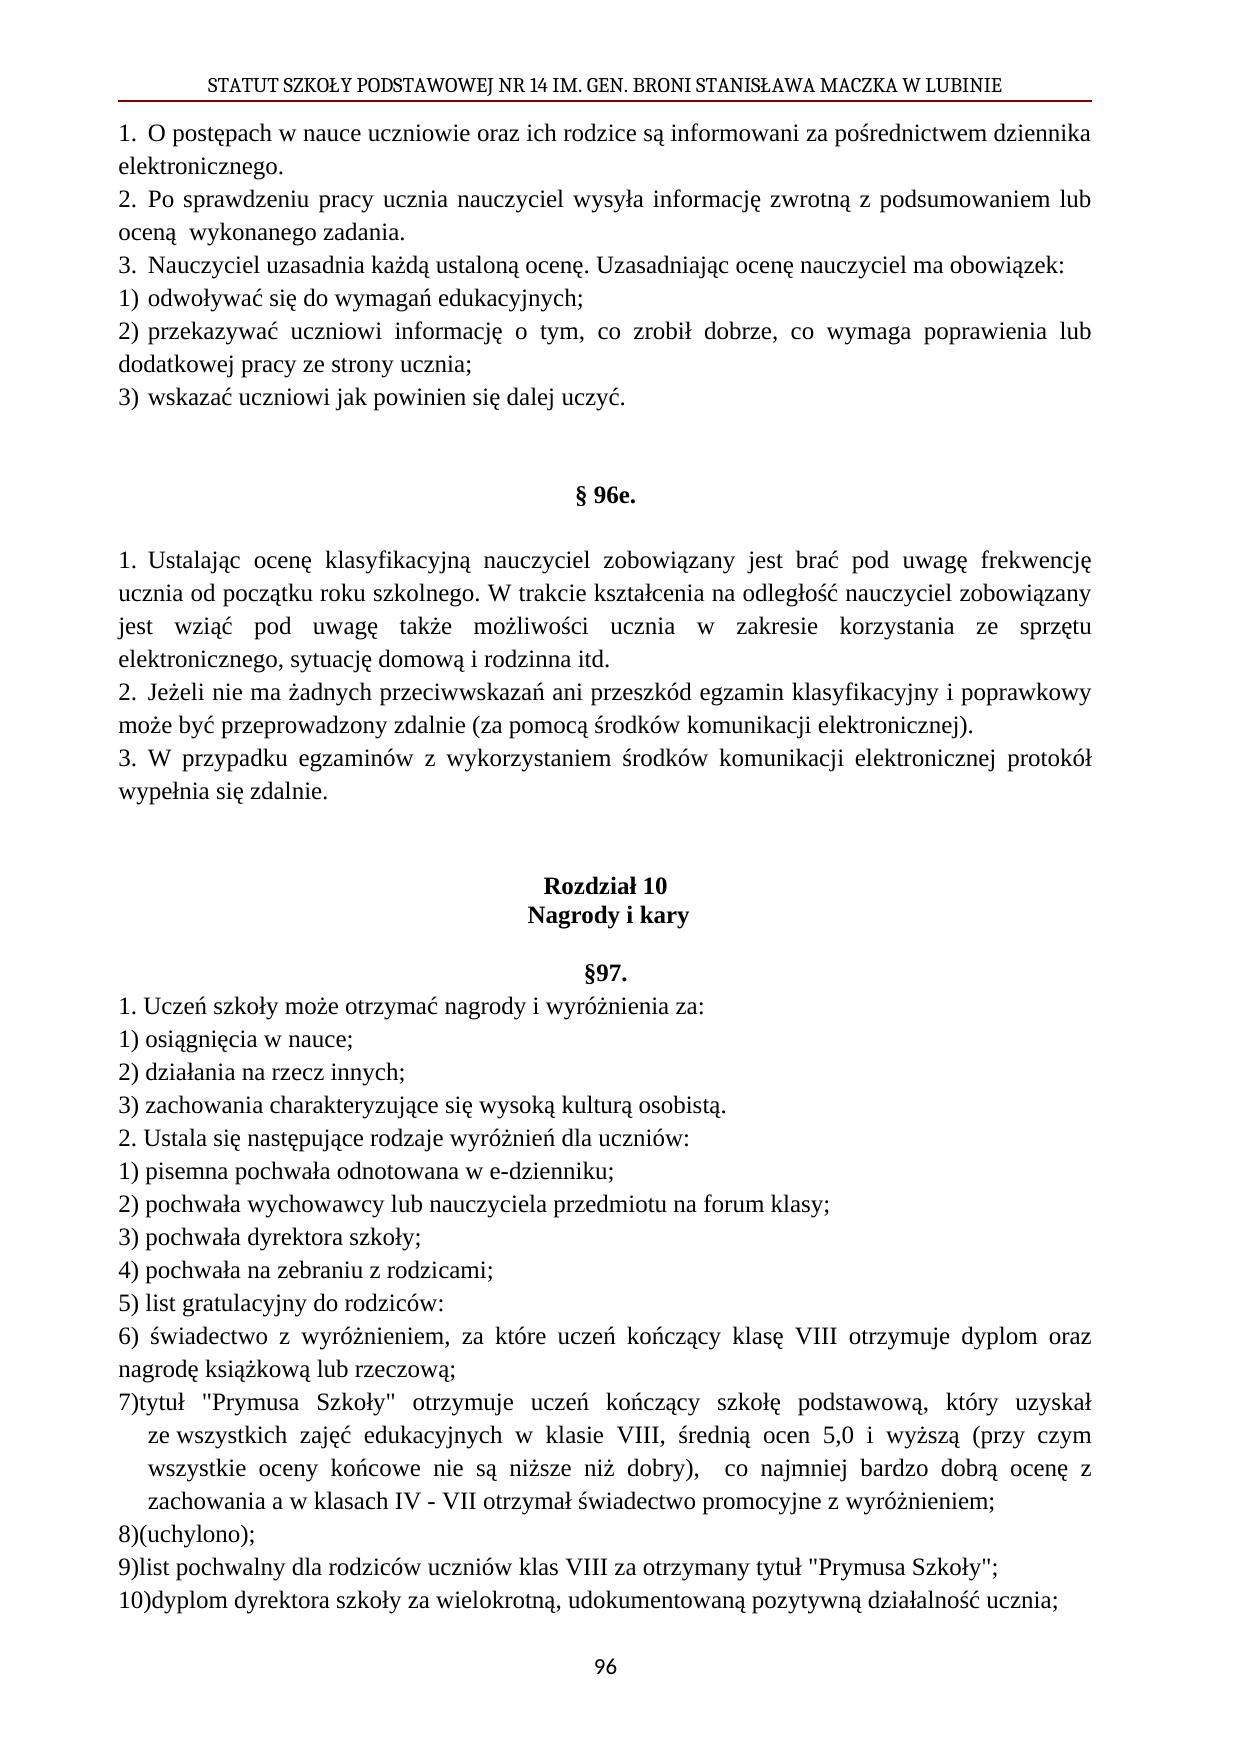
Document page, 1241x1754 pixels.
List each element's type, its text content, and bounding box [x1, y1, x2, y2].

text 7)tytuł "Prymusa Szkoły" otrzymuje uczeń kończący szkołę podstawową, który uzyskał ze wszystkich zajęć edukacyjnych w klasie VIII, średnią ocen 5,0 i wyższą (przy czym wszystkie oceny końcowe nie są niższe niż dobry), co najmniej bardzo dobrą ocenę z zachowania a w klasach IV - VII otrzymał świadectwo promocyjne z wyróżnieniem; [118, 1387, 1092, 1515]
text 1) osiągnięcia w nauce; [118, 1024, 1092, 1053]
text 3) wskazać uczniowi jak powinien się dalej uczyć. [118, 382, 1092, 411]
text 4) pochwała na zebraniu z rodzicami; [118, 1255, 1092, 1284]
text 2) działania na rzecz innych; [118, 1057, 1092, 1086]
text 3) zachowania charakteryzujące się wysoką kulturą osobistą. [118, 1090, 1092, 1119]
text 2) przekazywać uczniowi informację o tym, co zrobił dobrze, co wymaga poprawienia lub dodatkowej pracy ze strony ucznia; [118, 316, 1092, 378]
text 5) list gratulacyjny do rodziców: [118, 1288, 1092, 1317]
text 2. Jeżeli nie ma żadnych przeciwwskazań ani przeszkód egzamin klasyfikacyjny i poprawkowy może być przeprowadzony zdalnie (za pomocą środków komunikacji elektronicznej). [118, 677, 1092, 739]
text 1) pisemna pochwała odnotowana w e-dzienniku; [118, 1156, 1092, 1185]
text 9)list pochwalny dla rodziców uczniów klas VIII za otrzymany tytuł "Prymusa Szkoły"; [118, 1552, 1092, 1581]
text 3. W przypadku egzaminów z wykorzystaniem środków komunikacji elektronicznej protokół wypełnia się zdalnie. [118, 743, 1092, 805]
text 2) pochwała wychowawcy lub nauczyciela przedmiotu na forum klasy; [118, 1189, 1092, 1218]
text 1. Uczeń szkoły może otrzymać nagrody i wyróżnienia za: [118, 991, 1092, 1020]
subtitle Rozdział 10 Nagrody i kary [118, 871, 1092, 929]
text 6) świadectwo z wyróżnieniem, za które uczeń kończący klasę VIII otrzymuje dyplom oraz nagrodę książkową lub rzeczową; [118, 1321, 1092, 1383]
text 1. O postępach w nauce uczniowie oraz ich rodzice są informowani za pośrednictwem dziennika elektronicznego. [118, 118, 1092, 180]
text 2. Po sprawdzeniu pracy ucznia nauczyciel wysyła informację zwrotną z podsumowaniem lub oceną wykonanego zadania. [118, 184, 1092, 246]
text 8)(uchylono); [118, 1519, 1092, 1548]
text 3) pochwała dyrektora szkoły; [118, 1222, 1092, 1251]
text §97. [118, 958, 1092, 987]
text 2. Ustala się następujące rodzaje wyróżnień dla uczniów: [118, 1123, 1092, 1152]
text 1) odwoływać się do wymagań edukacyjnych; [118, 283, 1092, 312]
text 10)dyplom dyrektora szkoły za wielokrotną, udokumentowaną pozytywną działalność ucznia; [118, 1585, 1092, 1614]
text 1. Ustalając ocenę klasyfikacyjną nauczyciel zobowiązany jest brać pod uwagę frekwencję ucznia od początku roku szkolnego. W trakcie kształcenia na odległość nauczyciel zobowiązany jest wziąć pod uwagę także możliwości ucznia w zakresie korzystania ze sprzętu elektronicznego, sytuację domową i rodzinna itd. [118, 545, 1092, 673]
text 3. Nauczyciel uzasadnia każdą ustaloną ocenę. Uzasadniając ocenę nauczyciel ma obowiązek: [118, 250, 1092, 279]
text § 96e. [118, 480, 1092, 508]
